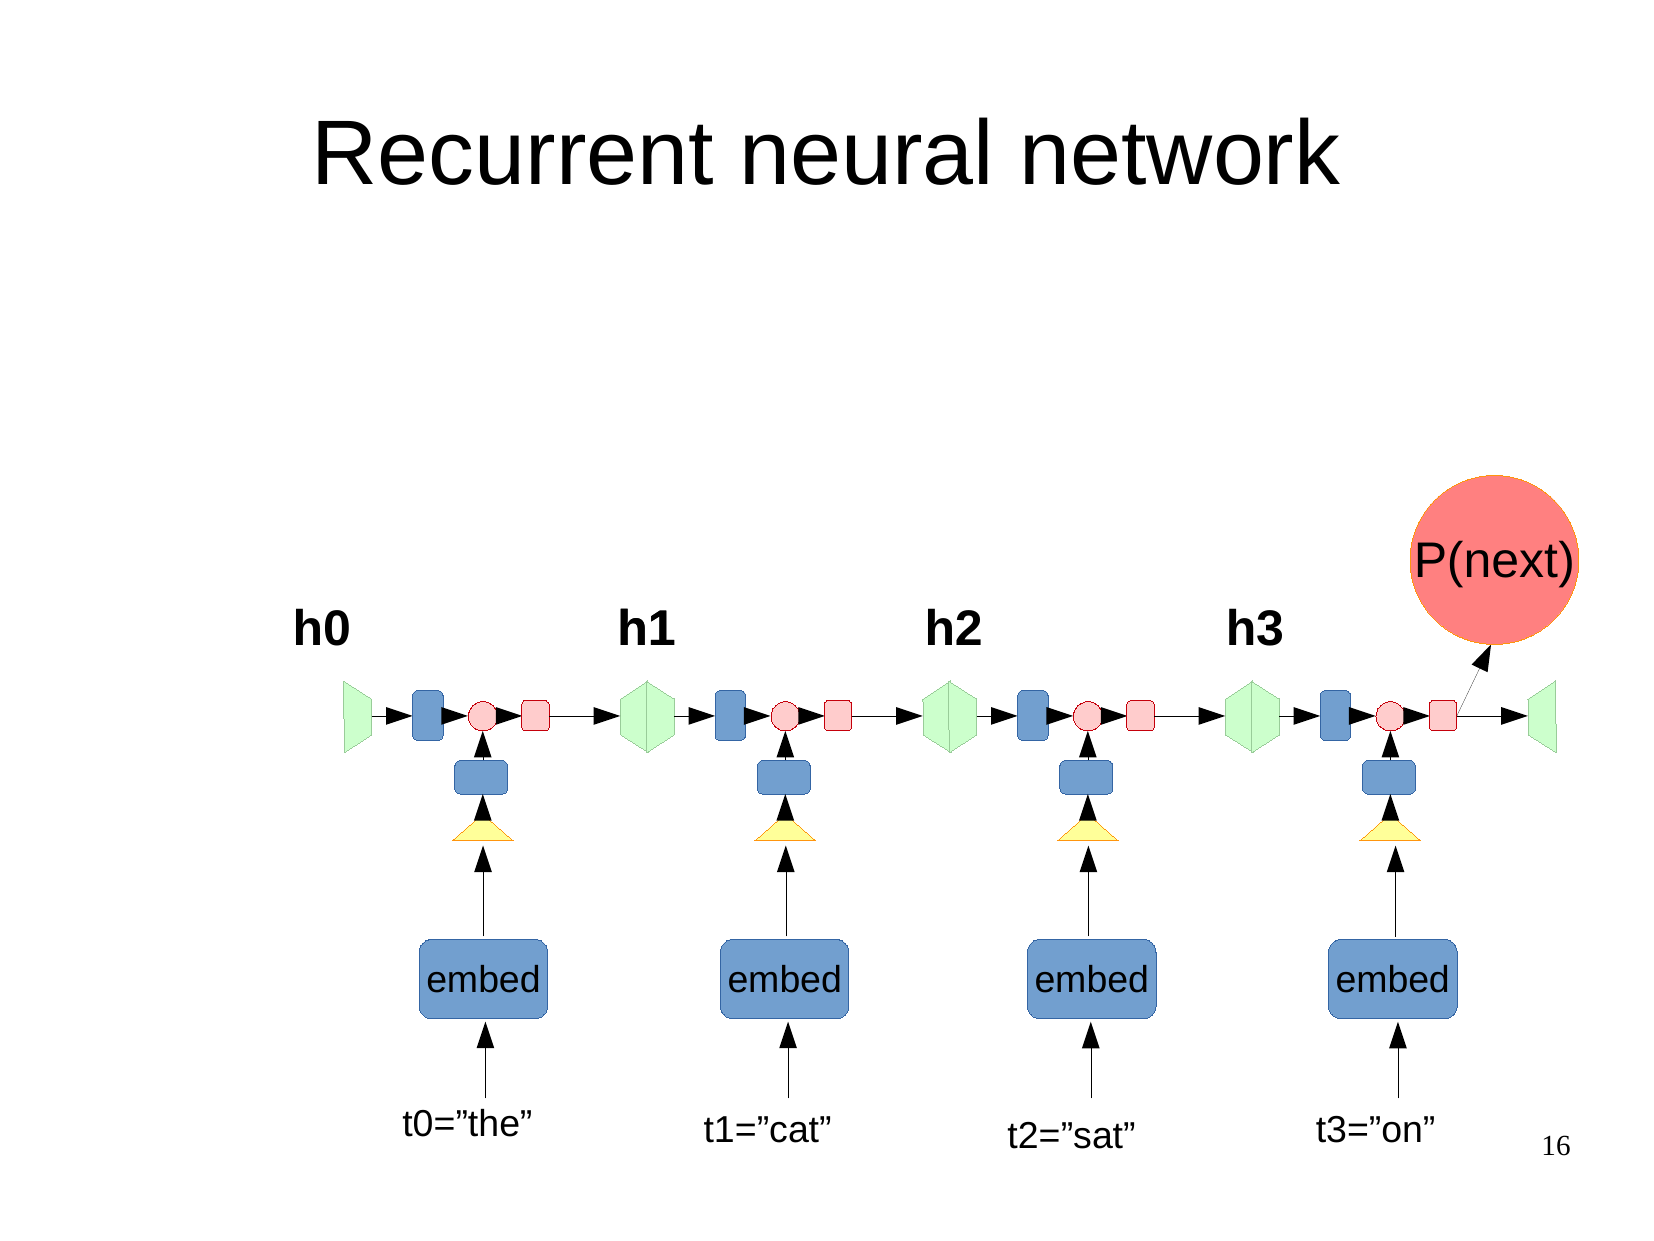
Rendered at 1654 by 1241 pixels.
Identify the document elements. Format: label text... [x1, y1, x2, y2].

title Recurrent neural network [82, 49, 1571, 257]
text_box [412, 690, 444, 741]
text_box [1429, 700, 1457, 731]
text_box t3=”on” [1301, 1101, 1515, 1159]
text_box [771, 701, 798, 731]
text_box [521, 700, 550, 731]
text_box [1362, 760, 1416, 795]
text_box [715, 690, 746, 741]
text_box t0=”the” [387, 1095, 597, 1152]
text_box [922, 684, 977, 753]
text_box h1 [602, 592, 730, 684]
text_box h0 [277, 592, 405, 684]
text_box [757, 760, 811, 795]
text_box embed [1027, 939, 1157, 1019]
text_box P(next) [1410, 475, 1579, 645]
text_box [343, 684, 372, 753]
text_box [1126, 700, 1155, 731]
text_box t2=”sat” [992, 1107, 1219, 1165]
text_box embed [419, 939, 548, 1019]
text_box [1225, 684, 1280, 753]
text_box h2 [909, 592, 1037, 684]
text_box embed [1328, 939, 1458, 1019]
text_box t1=”cat” [688, 1101, 899, 1159]
text_box [1017, 690, 1049, 741]
text_box [824, 700, 852, 731]
text_box [1073, 701, 1100, 731]
text_box [1059, 760, 1113, 795]
text_box [620, 684, 675, 753]
text_box [1057, 821, 1119, 841]
text_box [452, 821, 514, 841]
text_box [1359, 821, 1421, 841]
text_box [1320, 690, 1351, 741]
text_box [454, 760, 508, 795]
text_box embed [720, 939, 849, 1019]
text_box [1527, 680, 1557, 753]
text_box [1375, 701, 1403, 731]
text_box [754, 821, 816, 841]
text_box h3 [1211, 592, 1338, 684]
text_box [468, 701, 495, 731]
